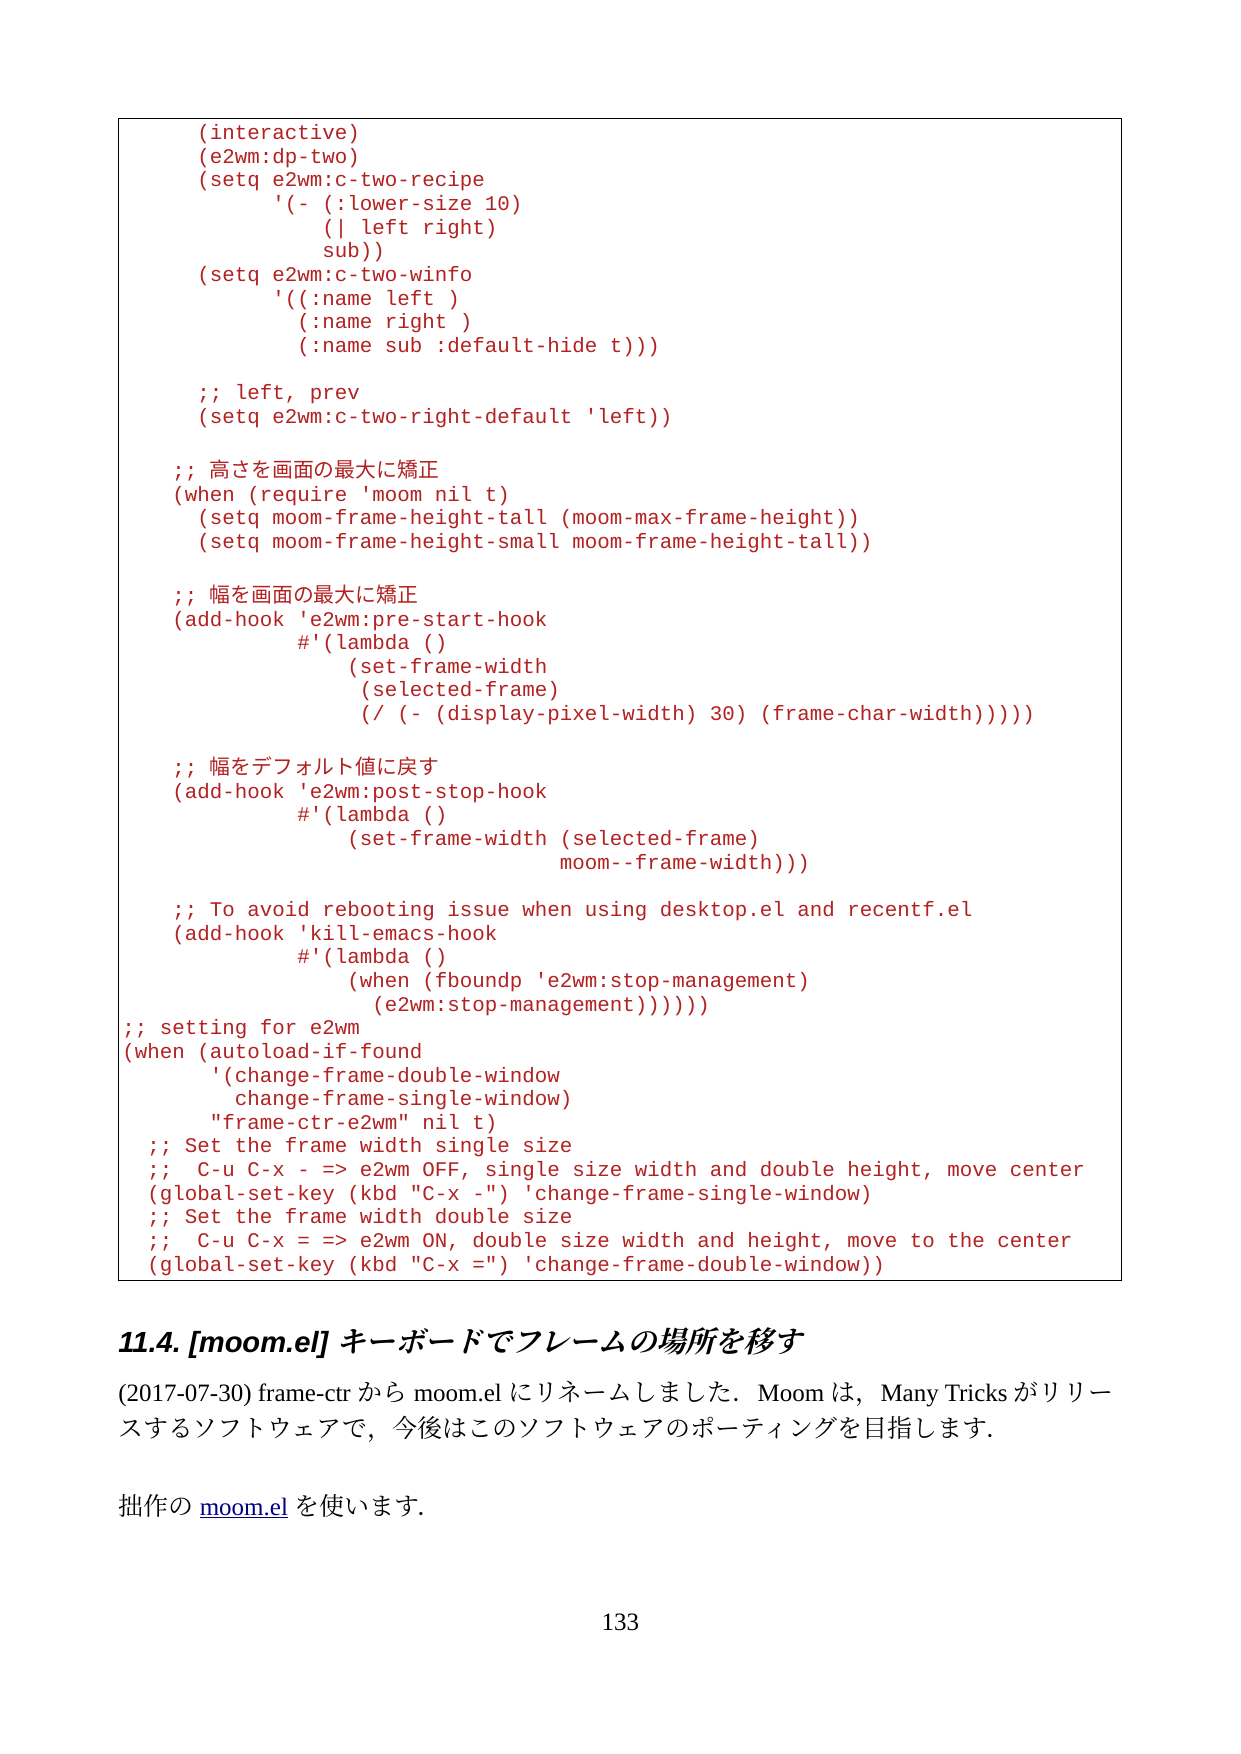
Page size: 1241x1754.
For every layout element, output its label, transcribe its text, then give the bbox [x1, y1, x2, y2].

text ;; 幅を画面の最大に矯正 [119, 574, 1121, 604]
text (2017-07-30) frame-ctr から moom.el にリネームしました．Moom は，Many Tricks がリリースするソフトウェアで，今後はこのソフトウェアのポーティングを目指します． [118, 1373, 1122, 1474]
text ;; 高さを画面の最大に矯正 [119, 449, 1121, 479]
text ;; C-u C-x - => e2wm OFF, single size width and double height, move center [119, 1155, 1121, 1179]
text (/ (- (display-pixel-width) 30) (frame-char-width))))) [119, 699, 1121, 723]
text (add-hook 'e2wm:pre-start-hook [119, 604, 1121, 628]
text (when (autoload-if-found [119, 1037, 1121, 1061]
text (global-set-key (kbd "C-x =") 'change-frame-double-window)) [119, 1250, 1121, 1280]
text change-frame-single-window) [119, 1084, 1121, 1108]
text (| left right) [119, 213, 1121, 236]
text '((:name left ) [119, 284, 1121, 307]
text '(- (:lower-size 10) [119, 189, 1121, 213]
text (setq e2wm:c-two-winfo [119, 260, 1121, 284]
text #'(lambda () [119, 628, 1121, 652]
text (selected-frame) [119, 676, 1121, 699]
text #'(lambda () [119, 942, 1121, 966]
text ;; left, prev [119, 378, 1121, 402]
text sub)) [119, 236, 1121, 260]
text (setq moom-frame-height-small moom-frame-height-tall)) [119, 527, 1121, 551]
text (setq e2wm:c-two-right-default 'left)) [119, 402, 1121, 426]
text ;; Set the frame width single size [119, 1132, 1121, 1155]
text moom--frame-width))) [119, 848, 1121, 871]
text (e2wm:stop-management)))))) [119, 990, 1121, 1013]
subtitle [moom.el] キーボードでフレームの場所を移す [118, 1319, 1122, 1361]
text (:name right ) [119, 307, 1121, 331]
text (when (require 'moom nil t) [119, 479, 1121, 503]
text "frame-ctr-e2wm" nil t) [119, 1108, 1121, 1132]
text (:name sub :default-hide t))) [119, 331, 1121, 354]
text ;; To avoid rebooting issue when using desktop.el and recentf.el [119, 895, 1121, 919]
text (add-hook 'e2wm:post-stop-hook [119, 777, 1121, 801]
text #'(lambda () [119, 801, 1121, 824]
text (setq e2wm:c-two-recipe [119, 165, 1121, 189]
text (when (fboundp 'e2wm:stop-management) [119, 966, 1121, 990]
text (add-hook 'kill-emacs-hook [119, 919, 1121, 942]
text ;; C-u C-x = => e2wm ON, double size width and height, move to the center [119, 1226, 1121, 1250]
text 拙作の moom.el を使います． [118, 1486, 1122, 1551]
text (e2wm:dp-two) [119, 142, 1121, 165]
text (set-frame-width (selected-frame) [119, 824, 1121, 848]
text (global-set-key (kbd "C-x -") 'change-frame-single-window) [119, 1179, 1121, 1202]
text '(change-frame-double-window [119, 1061, 1121, 1084]
text ;; Set the frame width double size [119, 1202, 1121, 1226]
text (interactive) [119, 119, 1121, 142]
text ;; 幅をデフォルト値に戻す [119, 746, 1121, 777]
text (setq moom-frame-height-tall (moom-max-frame-height)) [119, 503, 1121, 527]
text (set-frame-width [119, 652, 1121, 676]
text ;; setting for e2wm [119, 1013, 1121, 1037]
